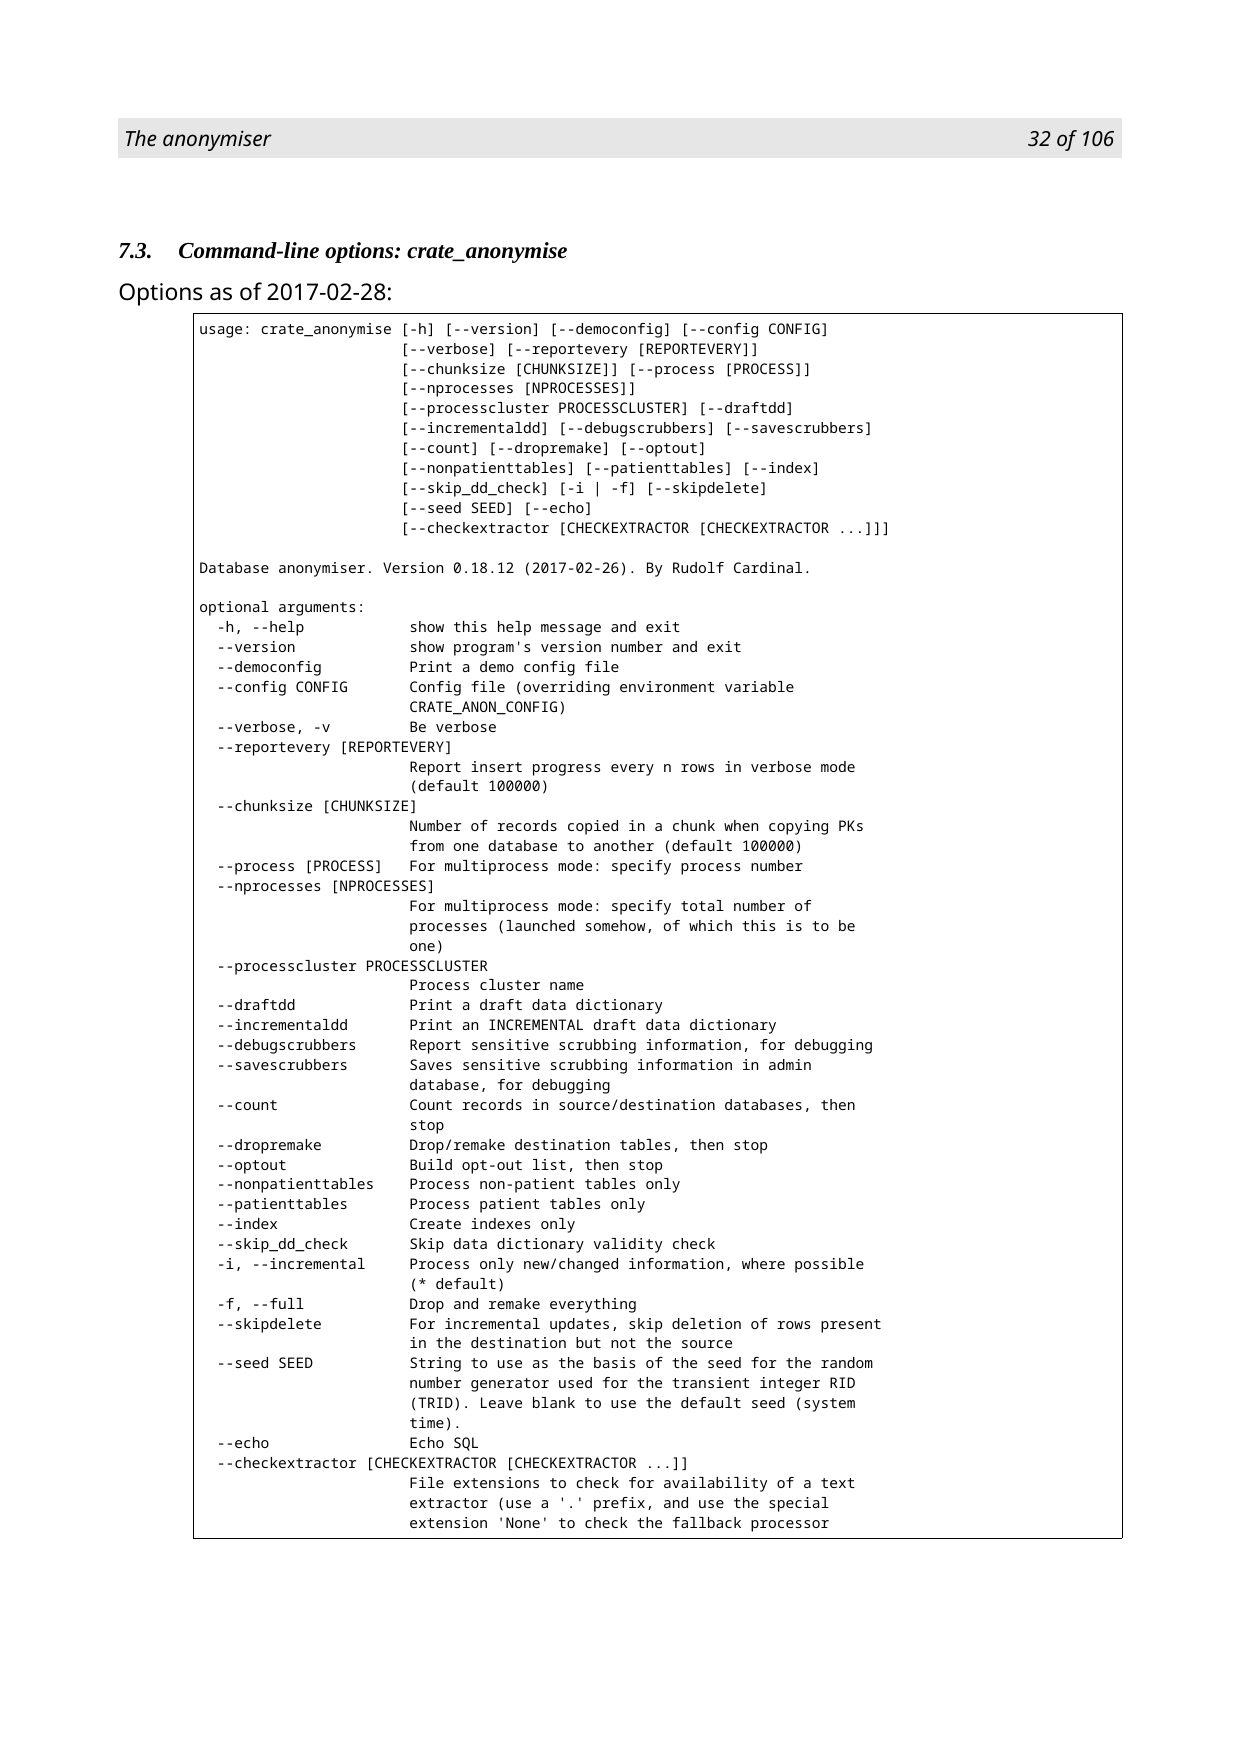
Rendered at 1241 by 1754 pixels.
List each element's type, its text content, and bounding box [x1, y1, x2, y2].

text Options as of 2017-02-28: [118, 276, 1122, 307]
table_header usage: crate_anonymise [-h] [--version] [--democonfig] [--config CONFIG] [--verbose] [--reportevery [REPORTEVERY]] [--chunksize [CHUNKSIZE]] [--process [PROCESS]] [--nprocesses [NPROCESSES]] [--processcluster PROCESSCLUSTER] [--draftdd] [--incrementaldd] [--debugscrubbers] [--savescrubbers] [--count] [--dropremake] [--optout] [--nonpatienttables] [--patienttables] [--index] [--skip_dd_check] [-i | -f] [--skipdelete] [--seed SEED] [--echo] [--checkextractor [CHECKEXTRACTOR [CHECKEXTRACTOR ...]]] Database anonymiser. Version 0.18.12 (2017-02-26). By Rudolf Cardinal. optional arguments: -h, --help show this help message and exit --version show program's version number and exit --democonfig Print a demo config file --config CONFIG Config file (overriding environment variable CRATE_ANON_CONFIG) --verbose, -v Be verbose --reportevery [REPORTEVERY] Report insert progress every n rows in verbose mode (default 100000) --chunksize [CHUNKSIZE] Number of records copied in a chunk when copying PKs from one database to another (default 100000) --process [PROCESS] For multiprocess mode: specify process number --nprocesses [NPROCESSES] For multiprocess mode: specify total number of processes (launched somehow, of which this is to be one) --processcluster PROCESSCLUSTER Process cluster name --draftdd Print a draft data dictionary --incrementaldd Print an INCREMENTAL draft data dictionary --debugscrubbers Report sensitive scrubbing information, for debugging --savescrubbers Saves sensitive scrubbing information in admin database, for debugging --count Count records in source/destination databases, then stop --dropremake Drop/remake destination tables, then stop --optout Build opt-out list, then stop --nonpatienttables Process non-patient tables only --patienttables Process patient tables only --index Create indexes only --skip_dd_check Skip data dictionary validity check -i, --incremental Process only new/changed information, where possible (* default) -f, --full Drop and remake everything --skipdelete For incremental updates, skip deletion of rows present in the destination but not the source --seed SEED String to use as the basis of the seed for the random number generator used for the transient integer RID (TRID). Leave blank to use the default seed (system time). --echo Echo SQL --checkextractor [CHECKEXTRACTOR [CHECKEXTRACTOR ...]] File extensions to check for availability of a text extractor (use a '.' prefix, and use the special extension 'None' to check the fallback processor [194, 314, 1122, 1538]
subtitle Command-line options: crate_anonymise [118, 237, 1122, 263]
